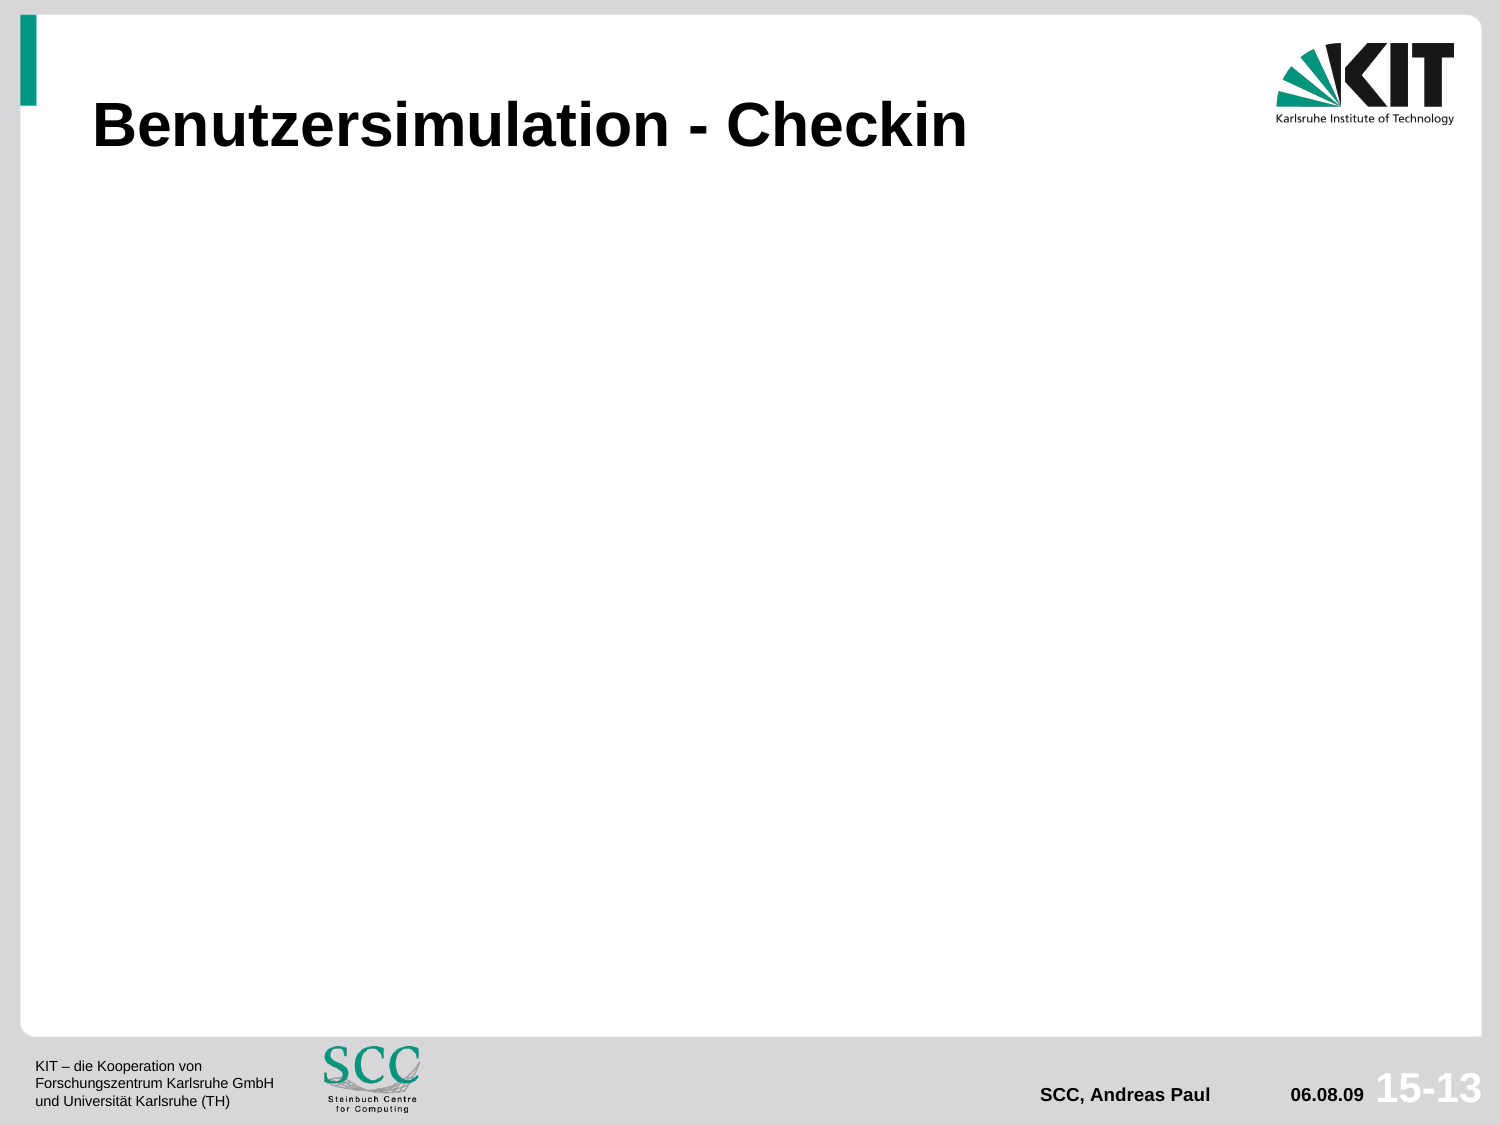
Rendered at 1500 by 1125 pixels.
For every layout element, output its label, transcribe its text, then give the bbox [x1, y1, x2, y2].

picture [0, 0, 1500, 1125]
title Benutzersimulation - Checkin [92, 56, 1147, 188]
